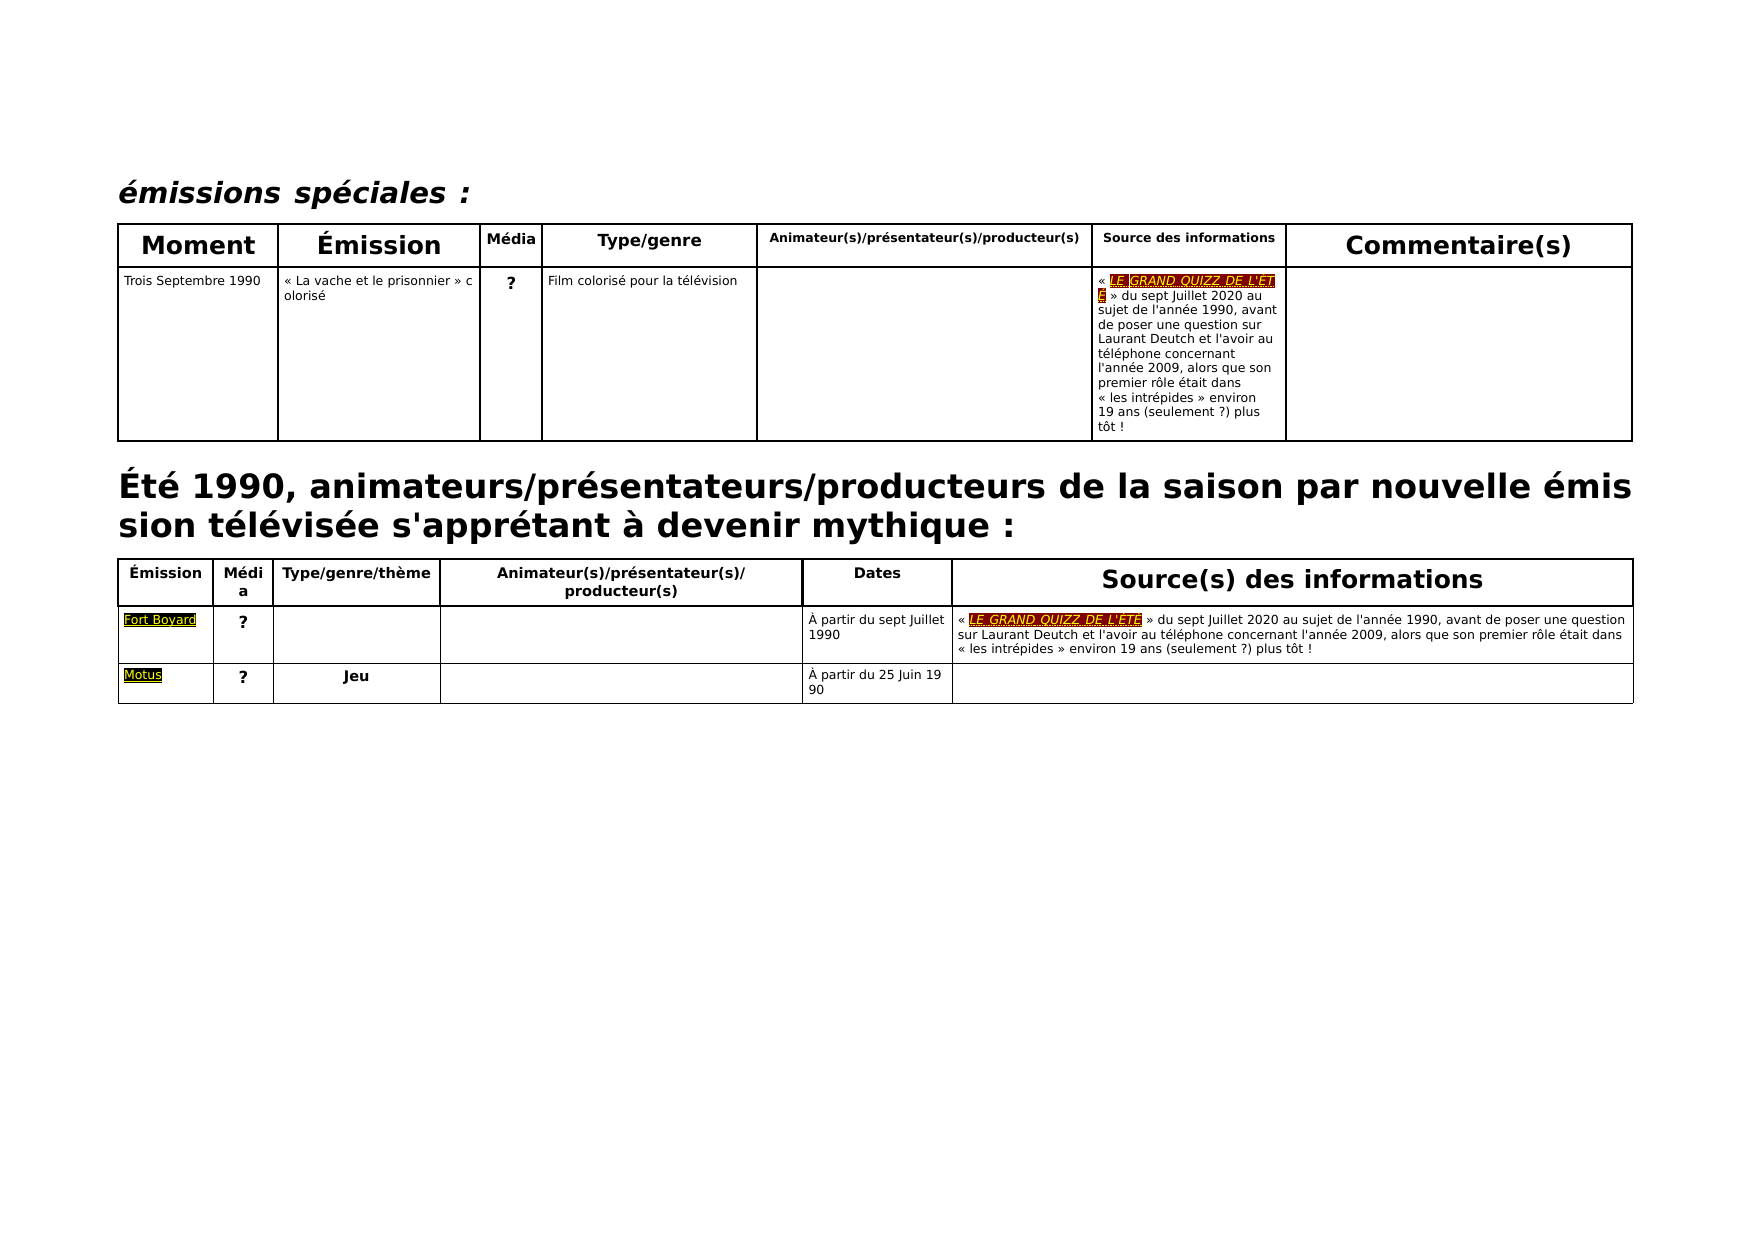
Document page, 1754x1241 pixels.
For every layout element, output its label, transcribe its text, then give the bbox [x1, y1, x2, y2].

table_header Moment [119, 225, 277, 266]
table_cell [441, 607, 802, 662]
table_cell « Le grand quizz de l'été » du sept Juillet 2020 au sujet de l'année 1990, avant de poser une question sur Laurant Deutch et l'avoir au téléphone concernant l'année 2009, alors que son premier rôle était dans « les intrépides » environ 19 ans (seulement ?) plus tôt ! [953, 607, 1633, 662]
subtitle Été 1990, animateurs/présentateurs/producteurs de la saison par nouvelle émission télévisée s'apprétant à devenir mythique : [118, 467, 1636, 545]
table_cell [953, 664, 1633, 703]
table_cell [441, 664, 802, 703]
table_cell « Le grand quizz de l'été » du sept Juillet 2020 au sujet de l'année 1990, avant de poser une question sur Laurant Deutch et l'avoir au téléphone concernant l'année 2009, alors que son premier rôle était dans « les intrépides » environ 19 ans (seulement ?) plus tôt ! [1093, 268, 1285, 440]
table_header Émission [279, 225, 479, 266]
table_cell ? [481, 268, 541, 440]
subtitle émissions spéciales : [118, 177, 1636, 211]
table_cell À partir du 25 Juin 1990 [803, 664, 952, 703]
table_cell ? [214, 607, 273, 662]
table_header Émission [119, 560, 212, 605]
table_cell [274, 607, 440, 662]
table_cell Jeu [274, 664, 440, 703]
table_header Source(s) des informations [953, 560, 1632, 605]
table_header Commentaire(s) [1287, 225, 1631, 266]
table_header Animateur(s)/présentateur(s)/producteur(s) [441, 560, 801, 605]
table_header Type/genre [543, 225, 756, 266]
table_cell [1287, 268, 1631, 440]
table_cell ? [214, 664, 273, 703]
table_cell Motus [119, 664, 213, 703]
table_header Dates [804, 560, 951, 605]
table_header Média [481, 225, 541, 266]
table_header Type/genre/thème [274, 560, 439, 605]
table_cell Fort Boyard [119, 607, 213, 662]
table_cell « La vache et le prisonnier » colorisé [279, 268, 479, 440]
table_cell Film colorisé pour la télévision [543, 268, 756, 440]
table_header Média [214, 560, 272, 605]
table_header Animateur(s)/présentateur(s)/producteur(s) [758, 225, 1091, 266]
table_cell À partir du sept Juillet 1990 [803, 607, 952, 662]
table_header Source des informations [1093, 225, 1285, 266]
table_cell Trois Septembre 1990 [119, 268, 277, 440]
table_cell [758, 268, 1091, 440]
